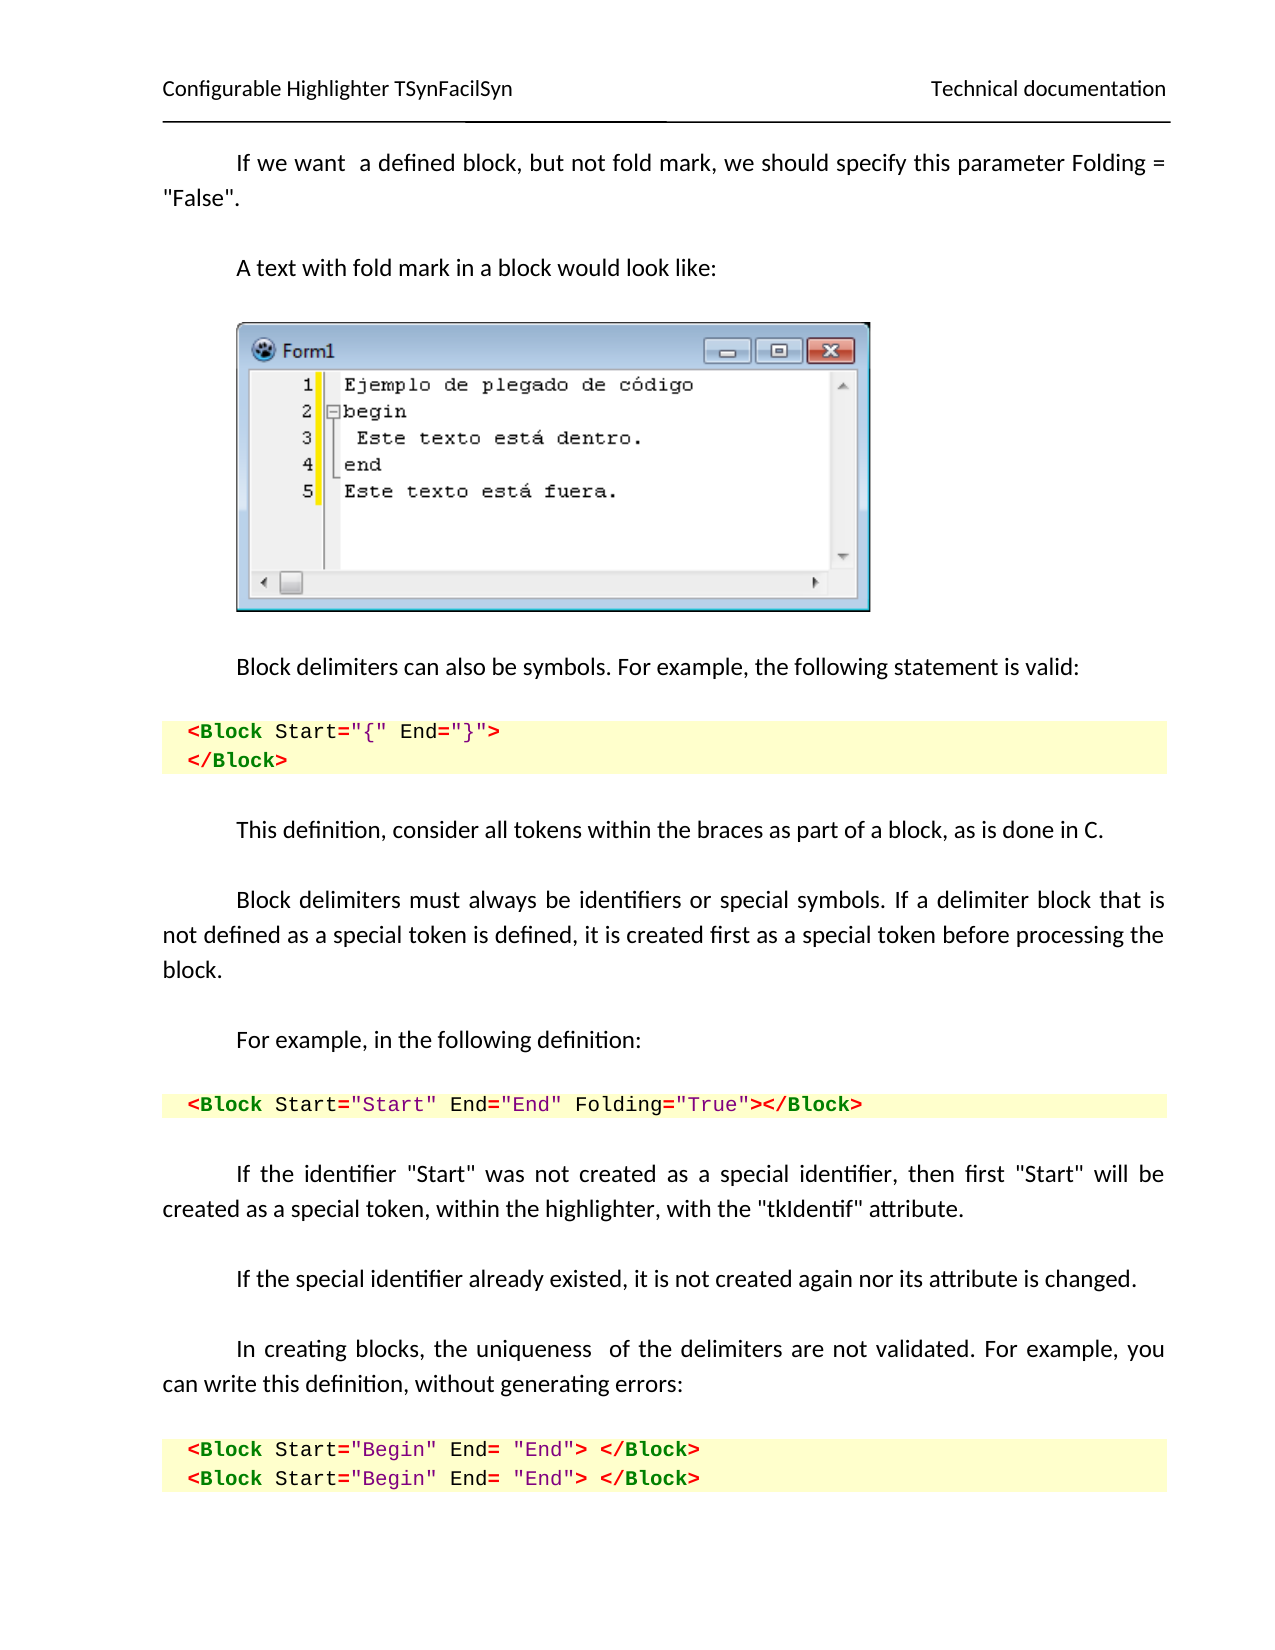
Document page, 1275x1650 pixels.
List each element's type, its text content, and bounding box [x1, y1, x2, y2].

text A text with fold mark in a block would look like: [162, 253, 1167, 283]
text If we want a defined block, but not fold mark, we should specify this parameter Folding = "False". [162, 148, 1167, 213]
text If the identifier "Start" was not created as a special identifier, then first "Start" will be created as a special token, within the highlighter, with the "tkIdentif" attribute. [162, 1159, 1167, 1224]
text If the special identifier already existed, it is not created again nor its attribute is changed. [162, 1264, 1167, 1294]
text This definition, consider all tokens within the braces as part of a block, as is done in C. [162, 814, 1167, 845]
text In creating blocks, the uniqueness of the delimiters are not validated. For example, you can write this definition, without generating errors: [162, 1334, 1167, 1399]
text <Block Start="Begin" End= "End"> </Block> [162, 1439, 1167, 1462]
picture [236, 322, 871, 612]
text </Block> [162, 750, 1167, 774]
text <Block Start="Begin" End= "End"> </Block> [162, 1468, 1167, 1492]
text <Block Start="Start" End="End" Folding="True"></Block> [162, 1094, 1167, 1118]
text Block delimiters must always be identifiers or special symbols. If a delimiter block that is not defined as a special token is defined, it is created first as a special token before processing the block. [162, 884, 1167, 985]
text For example, in the following definition: [162, 1024, 1167, 1055]
text Block delimiters can also be symbols. For example, the following statement is valid: [162, 651, 1167, 681]
text <Block Start="{" End="}"> [162, 721, 1167, 744]
